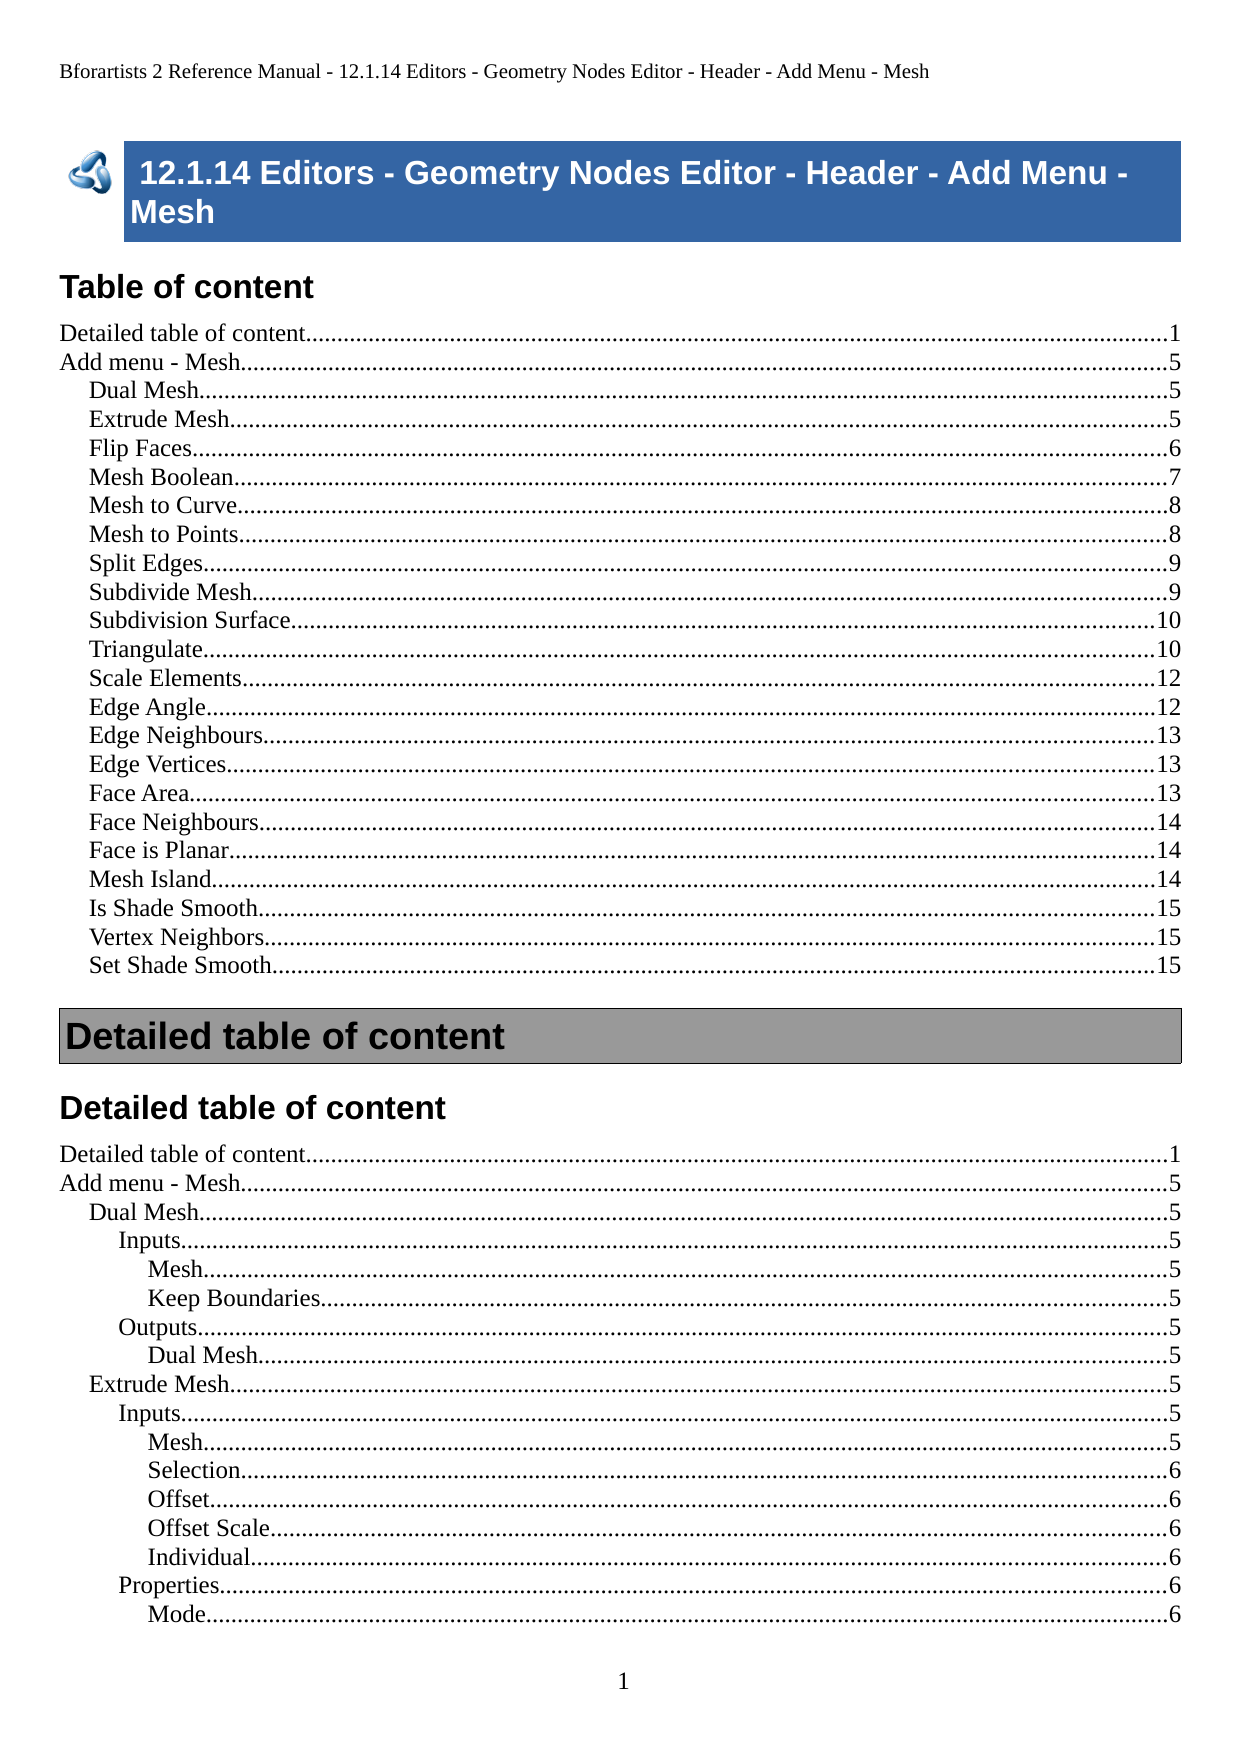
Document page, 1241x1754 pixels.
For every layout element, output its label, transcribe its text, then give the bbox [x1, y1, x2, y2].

text Inputs 5 [118, 1398, 1181, 1427]
text Dual Mesh 5 [88, 1197, 1181, 1225]
text Offset Scale 6 [147, 1513, 1181, 1542]
text Split Edges 9 [88, 548, 1181, 577]
text Detailed table of content 1 [59, 318, 1181, 347]
text Face is Planar 14 [88, 835, 1181, 864]
subtitle Table of content [59, 267, 1181, 305]
picture [65, 147, 114, 197]
text Mesh to Curve 8 [88, 490, 1181, 519]
text Set Shade Smooth 15 [88, 950, 1181, 979]
text Selection 6 [147, 1455, 1181, 1484]
text Edge Angle 12 [88, 692, 1181, 720]
text Mesh to Points 8 [88, 519, 1181, 548]
text Detailed table of content 1 [59, 1139, 1181, 1168]
text Subdivide Mesh 9 [88, 577, 1181, 605]
text Scale Elements 12 [88, 663, 1181, 692]
text Flip Faces 6 [88, 433, 1181, 462]
table_header [59, 141, 124, 242]
text Properties 6 [118, 1570, 1181, 1599]
subtitle Detailed table of content [59, 1088, 1181, 1127]
text Subdivision Surface 10 [88, 605, 1181, 634]
text Dual Mesh 5 [147, 1340, 1181, 1369]
text Triangulate 10 [88, 634, 1181, 663]
text Inputs 5 [118, 1225, 1181, 1254]
text Is Shade Smooth 15 [88, 893, 1181, 922]
text Mesh Boolean 7 [88, 462, 1181, 490]
text Mesh Island 14 [88, 864, 1181, 893]
text Add menu - Mesh 5 [59, 347, 1181, 375]
text Mode 6 [147, 1599, 1181, 1628]
text Extrude Mesh 5 [88, 404, 1181, 433]
text Edge Neighbours 13 [88, 720, 1181, 749]
text Add menu - Mesh 5 [59, 1168, 1181, 1197]
text Keep Boundaries 5 [147, 1283, 1181, 1312]
text Vertex Neighbors 15 [88, 922, 1181, 950]
text Extrude Mesh 5 [88, 1369, 1181, 1398]
text Individual 6 [147, 1542, 1181, 1570]
text Offset 6 [147, 1484, 1181, 1513]
table_header Detailed table of content [60, 1009, 1181, 1063]
text Edge Vertices 13 [88, 749, 1181, 778]
text Outputs 5 [118, 1312, 1181, 1340]
text Face Area 13 [88, 778, 1181, 807]
text Face Neighbours 14 [88, 807, 1181, 835]
text Dual Mesh 5 [88, 375, 1181, 404]
text Mesh 5 [147, 1254, 1181, 1283]
table_header 12.1.14 Editors - Geometry Nodes Editor - Header - Add Menu - Mesh [124, 141, 1181, 242]
text Mesh 5 [147, 1427, 1181, 1455]
